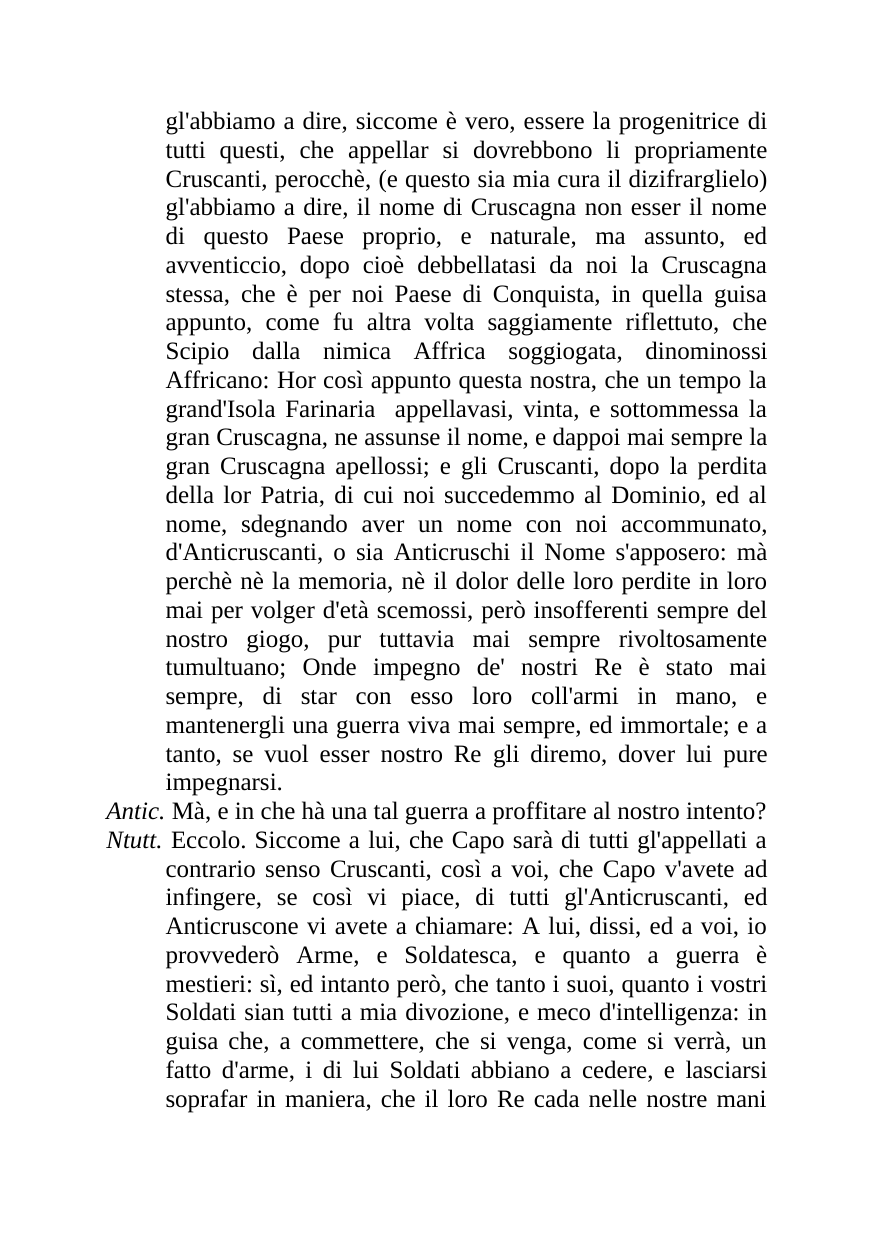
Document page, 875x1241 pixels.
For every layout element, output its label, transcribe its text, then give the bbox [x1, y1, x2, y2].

text gl'abbiamo a dire, siccome è vero, essere la progenitrice di tutti questi, che appellar si dovrebbono li propriamente Cruscanti, perocchè, (e questo sia mia cura il dizifrarglielo) gl'abbiamo a dire, il nome di Cruscagna non esser il nome di questo Paese proprio, e naturale, ma assunto, ed avventiccio, dopo cioè debbellatasi da noi la Cruscagna stessa, che è per noi Paese di Conquista, in quella guisa appunto, come fu altra volta saggiamente riflettuto, che Scipio dalla nimica Affrica soggiogata, dinominossi Affricano: Hor così appunto questa nostra, che un tempo la grand'Isola Farinaria appellavasi, vinta, e sottommessa la gran Cruscagna, ne assunse il nome, e dappoi mai sempre la gran Cruscagna apellossi; e gli Cruscanti, dopo la perdita della lor Patria, di cui noi succedemmo al Dominio, ed al nome, sdegnando aver un nome con noi accommunato, d'Anticruscanti, o sia Anticruschi il Nome s'apposero: mà perchè nè la memoria, nè il dolor delle loro perdite in loro mai per volger d'età scemossi, però insofferenti sempre del nostro giogo, pur tuttavia mai sempre rivoltosamente tumultuano; Onde impegno de' nostri Re è stato mai sempre, di star con esso loro coll'armi in mano, e mantenergli una guerra viva mai sempre, ed immortale; e a tanto, se vuol esser nostro Re gli diremo, dover lui pure impegnarsi. [106, 106, 768, 796]
text Ntutt. Eccolo. Siccome a lui, che Capo sarà di tutti gl'appellati a contrario senso Cruscanti, così a voi, che Capo v'avete ad infingere, se così vi piace, di tutti gl'Anticruscanti, ed Anticruscone vi avete a chiamare: A lui, dissi, ed a voi, io provvederò Arme, e Soldatesca, e quanto a guerra è mestieri: sì, ed intanto però, che tanto i suoi, quanto i vostri Soldati sian tutti a mia divozione, e meco d'intelligenza: in guisa che, a commettere, che si venga, come si verrà, un fatto d'arme, i di lui Soldati abbiano a cedere, e lasciarsi soprafar in maniera, che il loro Re cada nelle nostre mani [106, 825, 768, 1112]
text Antic. Mà, e in che hà una tal guerra a proffitare al nostro intento? [106, 796, 768, 825]
